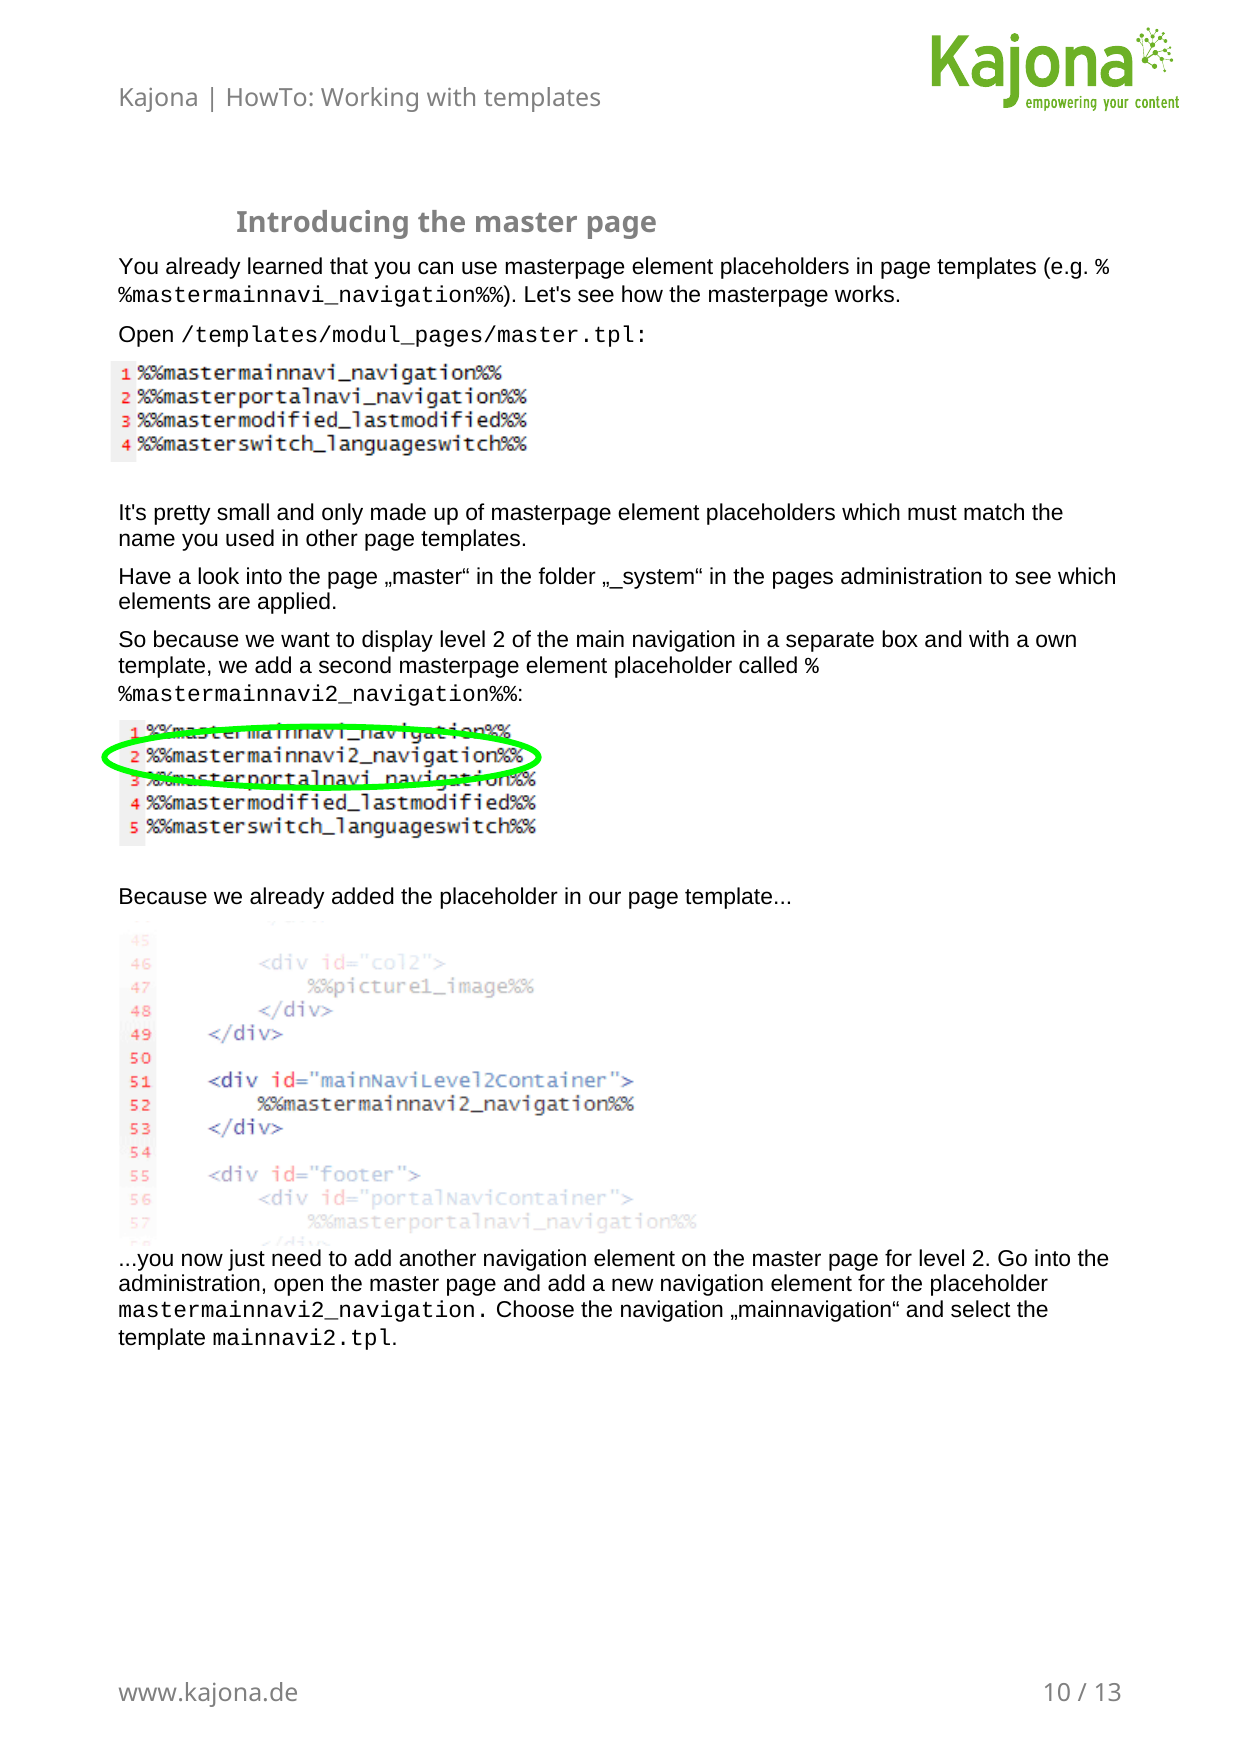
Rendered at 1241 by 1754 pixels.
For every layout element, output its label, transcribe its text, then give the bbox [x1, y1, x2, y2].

subtitle Introducing the master page [118, 202, 1122, 241]
picture [119, 720, 548, 846]
text You already learned that you can use masterpage element placeholders in page templates (e.g. %%mastermainnavi_navigation%%). Let's see how the masterpage works. [118, 254, 1122, 309]
picture [110, 361, 539, 462]
text It's pretty small and only made up of masterpage element placeholders which must match the name you used in other page templates. [118, 500, 1122, 551]
text Have a look into the page „master“ in the folder „_system“ in the pages administration to see which elements are applied. [118, 563, 1122, 615]
picture [119, 730, 535, 784]
text Because we already added the placeholder in our page template... [118, 884, 1122, 909]
text Open /templates/modul_pages/master.tpl: [118, 321, 1122, 349]
text ...you now just need to add another navigation element on the master page for level 2. Go into the administration, open the master page and add a new navigation element for the placeholder mastermainnavi2_navigation. Choose the navigation „mainnavigation“ and select the template mainnavi2.tpl. [118, 1218, 1122, 1352]
text So because we want to display level 2 of the main navigation in a separate box and with a own template, we add a second masterpage element placeholder called %%mastermainnavi2_navigation%%: [118, 627, 1122, 708]
picture [119, 921, 809, 1246]
